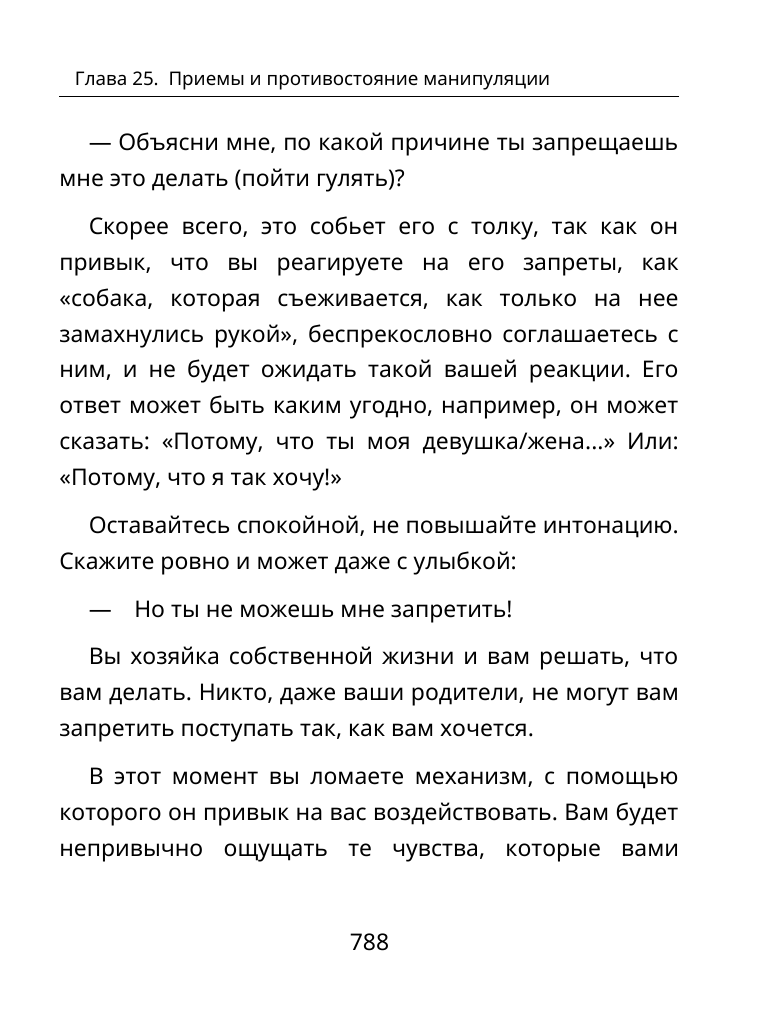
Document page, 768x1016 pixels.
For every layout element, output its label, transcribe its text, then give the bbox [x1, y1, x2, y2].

text — Объясни мне, по какой причине ты запрещаешь мне это делать (пойти гулять)? [59, 126, 679, 193]
text Оставайтесь спокойной, не повышайте интонацию. Скажите ровно и может даже с улыбкой: [59, 509, 679, 576]
text Скорее всего, это собьет его с толку, так как он привык, что вы реагируете на его запреты, как «собака, которая съеживается, как только на нее замахнулись рукой», беспрекословно соглашаетесь с ним, и не будет ожидать такой вашей реакции. Его ответ может быть каким угодно, например, он может сказать: «Потому, что ты моя девушка/жена...» Или: «Потому, что я так хочу!» [59, 210, 679, 492]
text Вы хозяйка собственной жизни и вам решать, что вам делать. Никто, даже ваши родители, не могут вам запретить поступать так, как вам хочется. [59, 640, 679, 743]
text В этот момент вы ломаете механизм, с помощью которого он привык на вас воздействовать. Вам будет непривычно ощущать те чувства, которые вами [59, 760, 679, 863]
list Но ты не можешь мне запретить! [59, 593, 679, 624]
